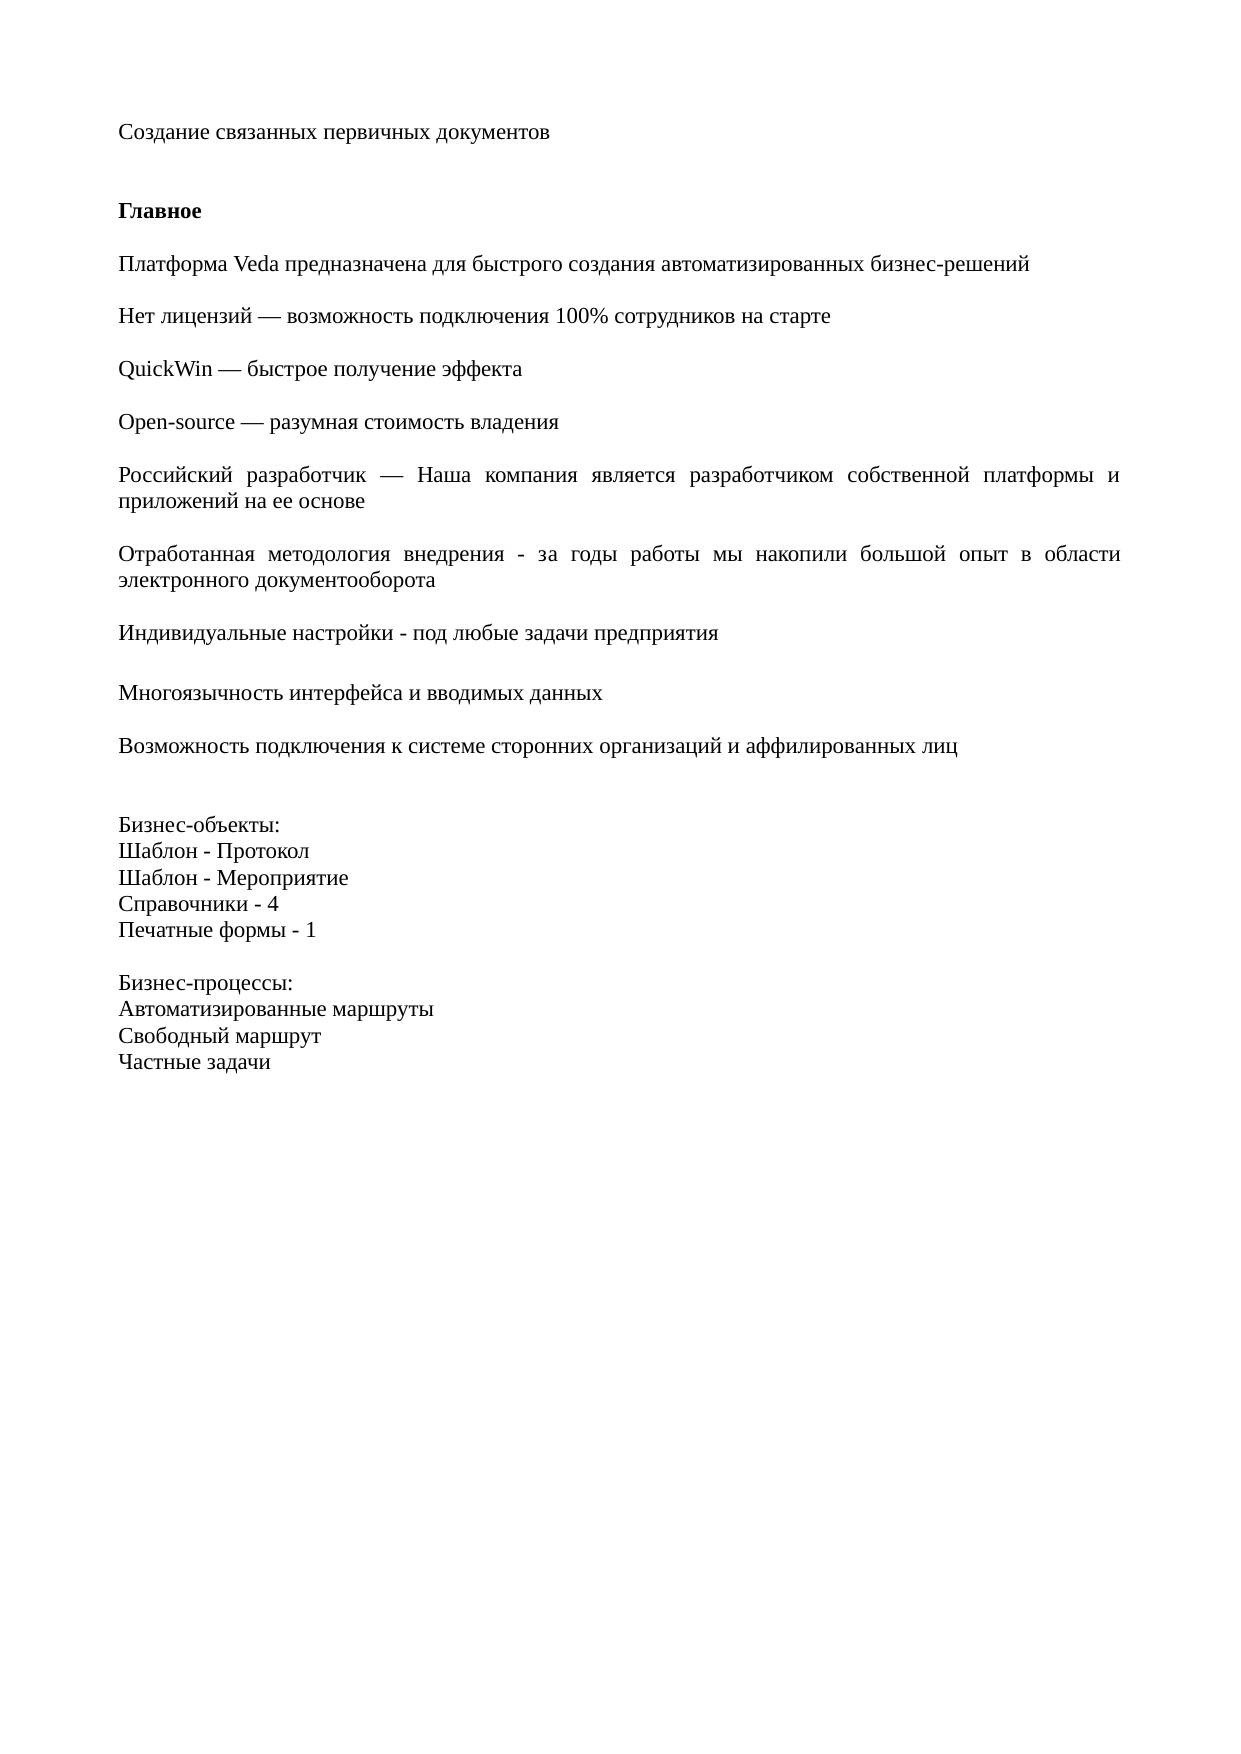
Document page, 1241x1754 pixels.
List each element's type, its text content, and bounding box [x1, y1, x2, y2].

text Возможность подключения к системе сторонних организаций и аффилированных лиц [118, 732, 1122, 758]
text Open-source — разумная стоимость владения [118, 408, 1122, 434]
text Справочники - 4 [118, 890, 1122, 916]
text Платформа Veda предназначена для быстрого создания автоматизированных бизнес-решений [118, 250, 1122, 276]
text Шаблон - Мероприятие [118, 864, 1122, 890]
text Отработанная методология внедрения - за годы работы мы накопили большой опыт в области электронного документооборота [118, 540, 1122, 592]
text Российский разработчик — Наша компания является разработчиком собственной платформы и приложений на ее основе [118, 461, 1122, 513]
text Нет лицензий — возможность подключения 100% сотрудников на старте [118, 303, 1122, 329]
text Главное [118, 197, 1122, 223]
text Бизнес-процессы: [118, 969, 1122, 996]
text Частные задачи [118, 1048, 1122, 1074]
text Создание связанных первичных документов [118, 118, 1122, 144]
text Индивидуальные настройки - под любые задачи предприятия [118, 619, 1122, 645]
text Свободный маршрут [118, 1022, 1122, 1048]
text Многоязычность интерфейса и вводимых данных [118, 679, 1122, 706]
text Печатные формы - 1 [118, 916, 1122, 943]
text QuickWin — быстрое получение эффекта [118, 355, 1122, 382]
text Бизнес-объекты: [118, 811, 1122, 837]
text Шаблон - Протокол [118, 837, 1122, 864]
text Автоматизированные маршруты [118, 996, 1122, 1022]
